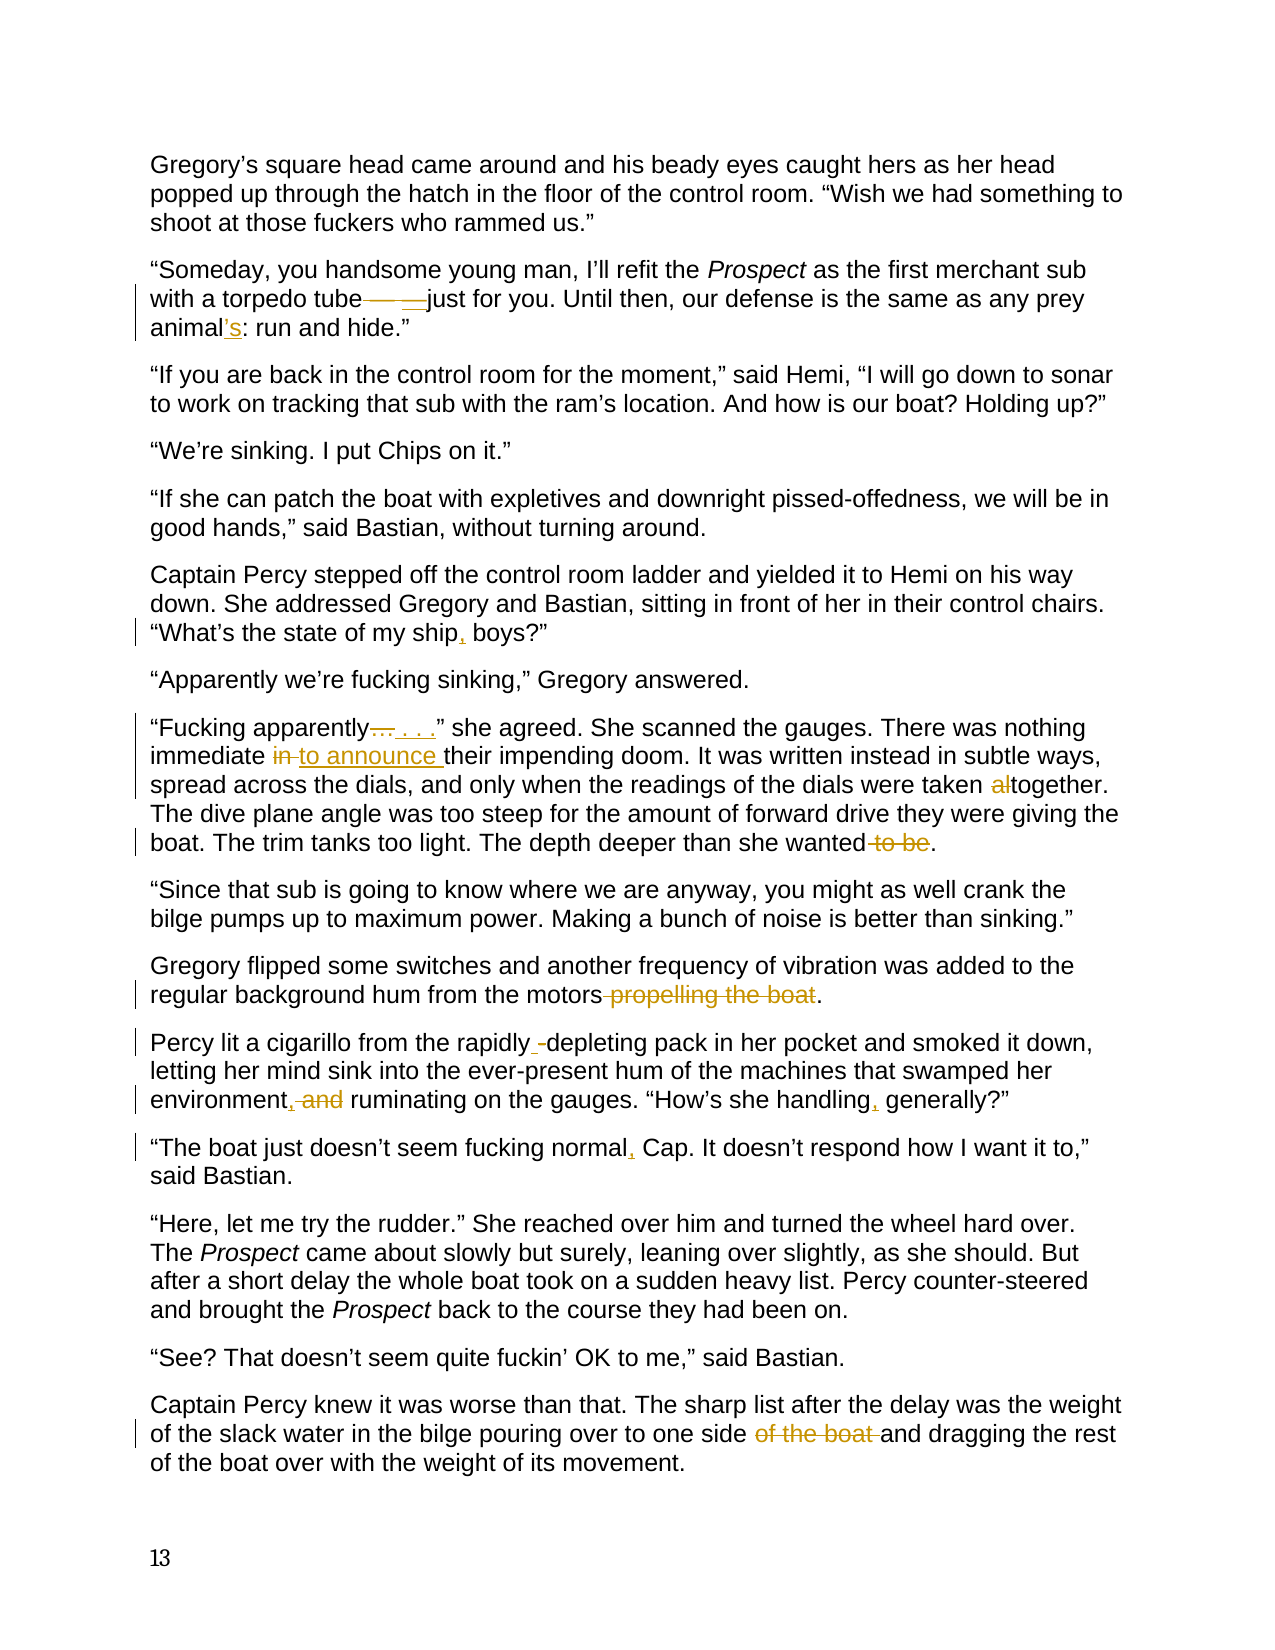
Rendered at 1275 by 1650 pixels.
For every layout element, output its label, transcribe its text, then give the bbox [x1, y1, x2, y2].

text “Since that sub is going to know where we are anyway, you might as well crank the bilge pumps up to maximum power. Making a bunch of noise is better than sinking.” [150, 875, 1125, 932]
text “The boat just doesn’t seem fucking normal, Cap. It doesn’t respond how I want it to,” said Bastian. [150, 1132, 1125, 1190]
text Gregory flipped some switches and another frequency of vibration was added to the regular background hum from the motors. [150, 951, 1125, 1009]
text “Apparently we’re fucking sinking,” Gregory answered. [150, 665, 1125, 694]
text Percy lit a cigarillo from the rapidly depleting pack in her pocket and smoked it down, letting her mind sink into the ever-present hum of the machines that swamped her environment, ruminating on the gauges. “How’s she handling, generally?” [150, 1027, 1125, 1114]
text “We’re sinking. I put Chips on it.” [150, 436, 1125, 465]
text “Fucking apparently . . .” she agreed. She scanned the gauges. There was nothing immediate to announce their impending doom. It was written instead in subtle ways, spread across the dials, and only when the readings of the dials were taken together. The dive plane angle was too steep for the amount of forward drive they were giving the boat. The trim tanks too light. The depth deeper than she wanted. [150, 712, 1125, 856]
text “See? That doesn’t seem quite fuckin’ OK to me,” said Bastian. [150, 1342, 1125, 1371]
text Captain Percy stepped off the control room ladder and yielded it to Hemi on his way down. She addressed Gregory and Bastian, sitting in front of her in their control chairs. “What’s the state of my ship, boys?” [150, 560, 1125, 646]
text “If you are back in the control room for the moment,” said Hemi, “I will go down to sonar to work on tracking that sub with the ram’s location. And how is our boat? Holding up?” [150, 360, 1125, 417]
text “If she can patch the boat with expletives and downright pissed-offedness, we will be in good hands,” said Bastian, without turning around. [150, 484, 1125, 541]
text Captain Percy knew it was worse than that. The sharp list after the delay was the weight of the slack water in the bilge pouring over to one side and dragging the rest of the boat over with the weight of its movement. [150, 1390, 1125, 1476]
text “Here, let me try the rudder.” She reached over him and turned the wheel hard over. The Prospect came about slowly but surely, leaning over slightly, as she should. But after a short delay the whole boat took on a sudden heavy list. Percy counter-steered and brought the Prospect back to the course they had been on. [150, 1209, 1125, 1324]
text “Someday, you handsome young man, I’ll refit the Prospect as the first merchant sub with a torpedo tube—just for you. Until then, our defense is the same as any prey animal’s: run and hide.” [150, 255, 1125, 341]
text Gregory’s square head came around and his beady eyes caught hers as her head popped up through the hatch in the floor of the control room. “Wish we had something to shoot at those fuckers who rammed us.” [150, 150, 1125, 236]
